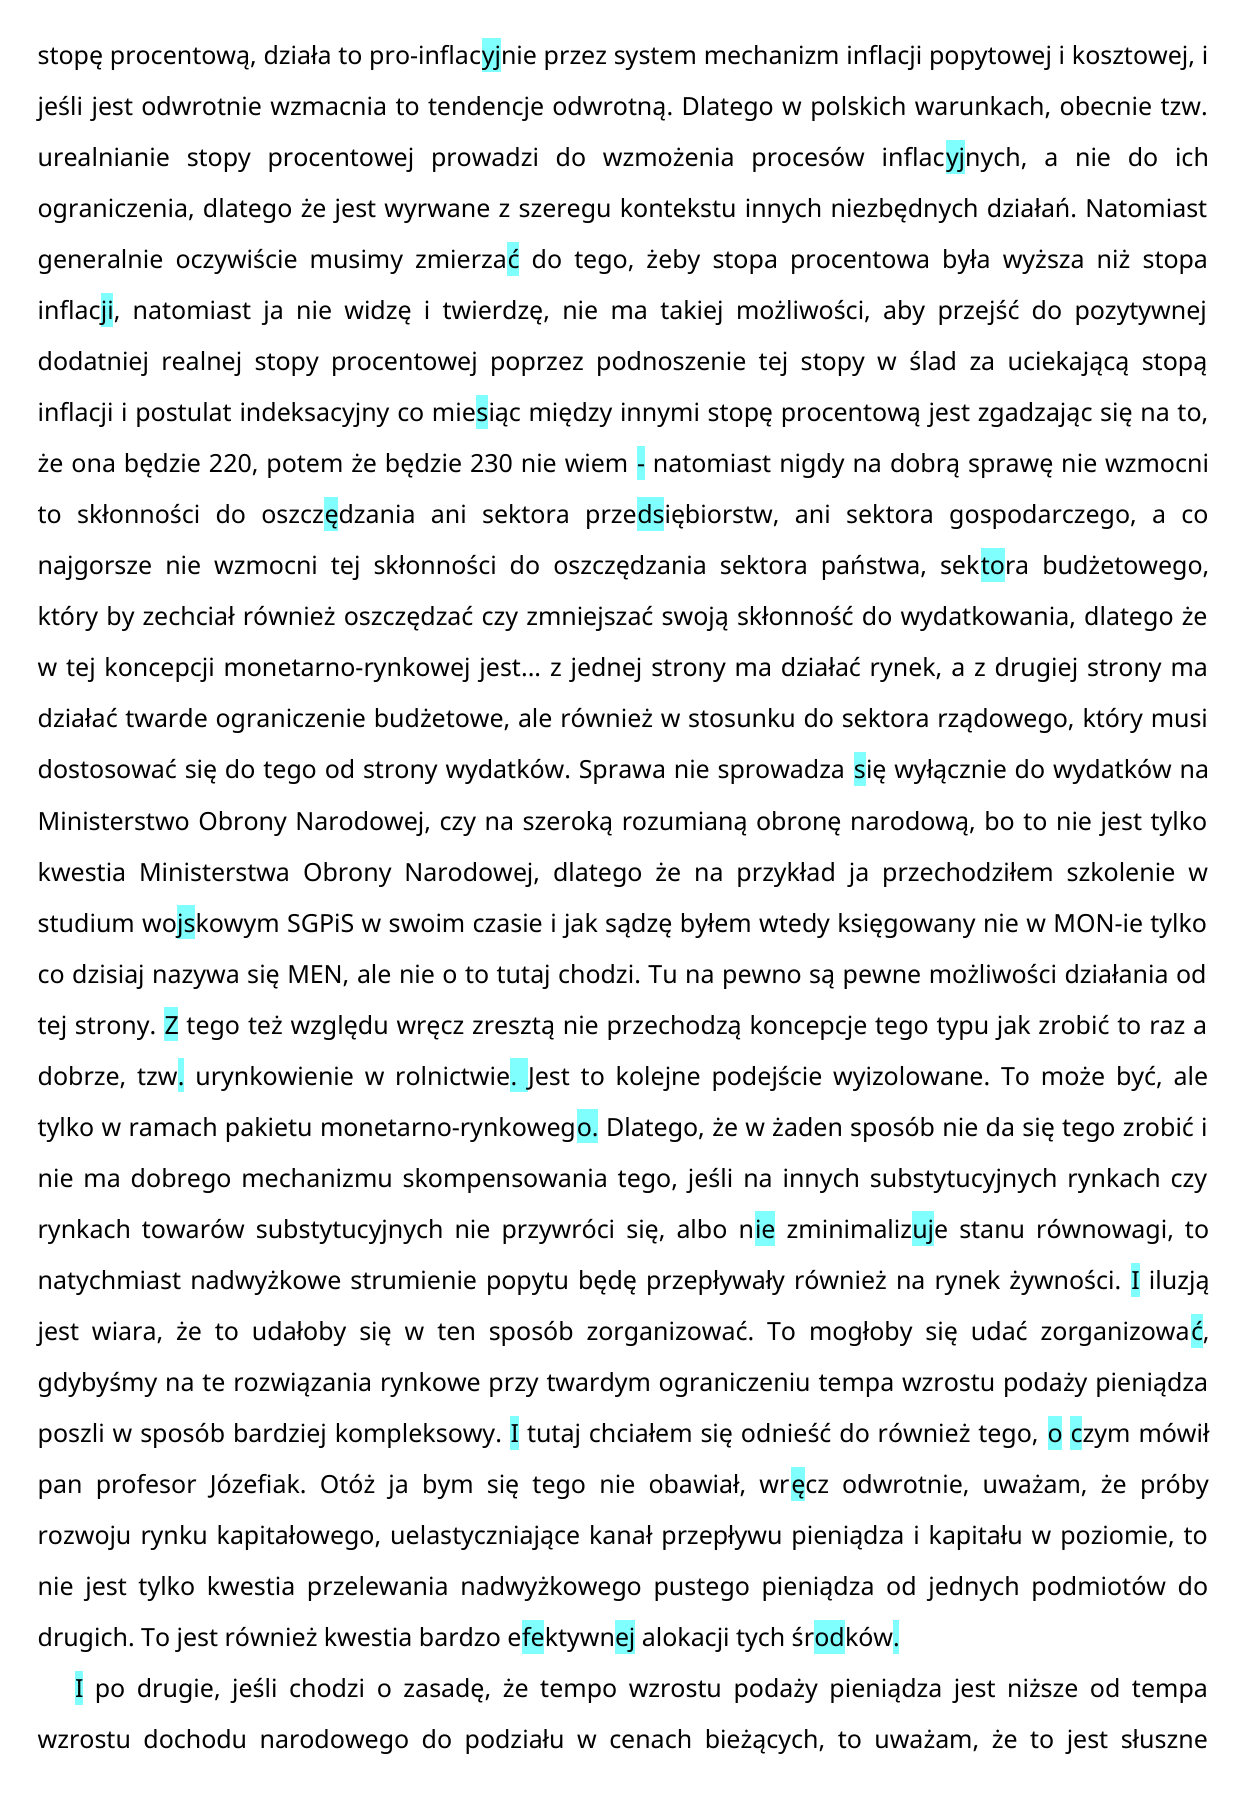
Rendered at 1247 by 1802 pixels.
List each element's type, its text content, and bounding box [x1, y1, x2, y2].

text stopę procentową, działa to pro-inflacyjnie przez system mechanizm inflacji popytowej i kosztowej, i jeśli jest odwrotnie wzmacnia to tendencje odwrotną. Dlatego w polskich warunkach, obecnie tzw. urealnianie stopy procentowej prowadzi do wzmożenia procesów inflacyjnych, a nie do ich ograniczenia, dlatego że jest wyrwane z szeregu kontekstu innych niezbędnych działań. Natomiast generalnie oczywiście musimy zmierzać do tego, żeby stopa procentowa była wyższa niż stopa inflacji, natomiast ja nie widzę i twierdzę, nie ma takiej możliwości, aby przejść do pozytywnej dodatniej realnej stopy procentowej poprzez podnoszenie tej stopy w ślad za uciekającą stopą inflacji i postulat indeksacyjny co miesiąc między innymi stopę procentową jest zgadzając się na to, że ona będzie 220, potem że będzie 230 nie wiem - natomiast nigdy na dobrą sprawę nie wzmocni to skłonności do oszczędzania ani sektora przedsiębiorstw, ani sektora gospodarczego, a co najgorsze nie wzmocni tej skłonności do oszczędzania sektora państwa, sektora budżetowego, który by zechciał również oszczędzać czy zmniejszać swoją skłonność do wydatkowania, dlatego że w tej koncepcji monetarno-rynkowej jest... z jednej strony ma działać rynek, a z drugiej strony ma działać twarde ograniczenie budżetowe, ale również w stosunku do sektora rządowego, który musi dostosować się do tego od strony wydatków. Sprawa nie sprowadza się wyłącznie do wydatków na Ministerstwo Obrony Narodowej, czy na szeroką rozumianą obronę narodową, bo to nie jest tylko kwestia Ministerstwa Obrony Narodowej, dlatego że na przykład ja przechodziłem szkolenie w studium wojskowym SGPiS w swoim czasie i jak sądzę byłem wtedy księgowany nie w MON-ie tylko co dzisiaj nazywa się MEN, ale nie o to tutaj chodzi. Tu na pewno są pewne możliwości działania od tej strony. Z tego też względu wręcz zresztą nie przechodzą koncepcje tego typu jak zrobić to raz a dobrze, tzw. urynkowienie w rolnictwie. Jest to kolejne podejście wyizolowane. To może być, ale tylko w ramach pakietu monetarno-rynkowego. Dlatego, że w żaden sposób nie da się tego zrobić i nie ma dobrego mechanizmu skompensowania tego, jeśli na innych substytucyjnych rynkach czy rynkach towarów substytucyjnych nie przywróci się, albo nie zminimalizuje stanu równowagi, to natychmiast nadwyżkowe strumienie popytu będę przepływały również na rynek żywności. I iluzją jest wiara, że to udałoby się w ten sposób zorganizować. To mogłoby się udać zorganizować, gdybyśmy na te rozwiązania rynkowe przy twardym ograniczeniu tempa wzrostu podaży pieniądza poszli w sposób bardziej kompleksowy. I tutaj chciałem się odnieść do również tego, o czym mówił pan profesor Józefiak. Otóż ja bym się tego nie obawiał, wręcz odwrotnie, uważam, że próby rozwoju rynku kapitałowego, uelastyczniające kanał przepływu pieniądza i kapitału w poziomie, to nie jest tylko kwestia przelewania nadwyżkowego pustego pieniądza od jednych podmiotów do drugich. To jest również kwestia bardzo efektywnej alokacji tych środków. [37, 37, 1209, 1654]
text I po drugie, jeśli chodzi o zasadę, że tempo wzrostu podaży pieniądza jest niższe od tempa wzrostu dochodu narodowego do podziału w cenach bieżących, to uważam, że to jest słuszne [37, 1671, 1209, 1756]
